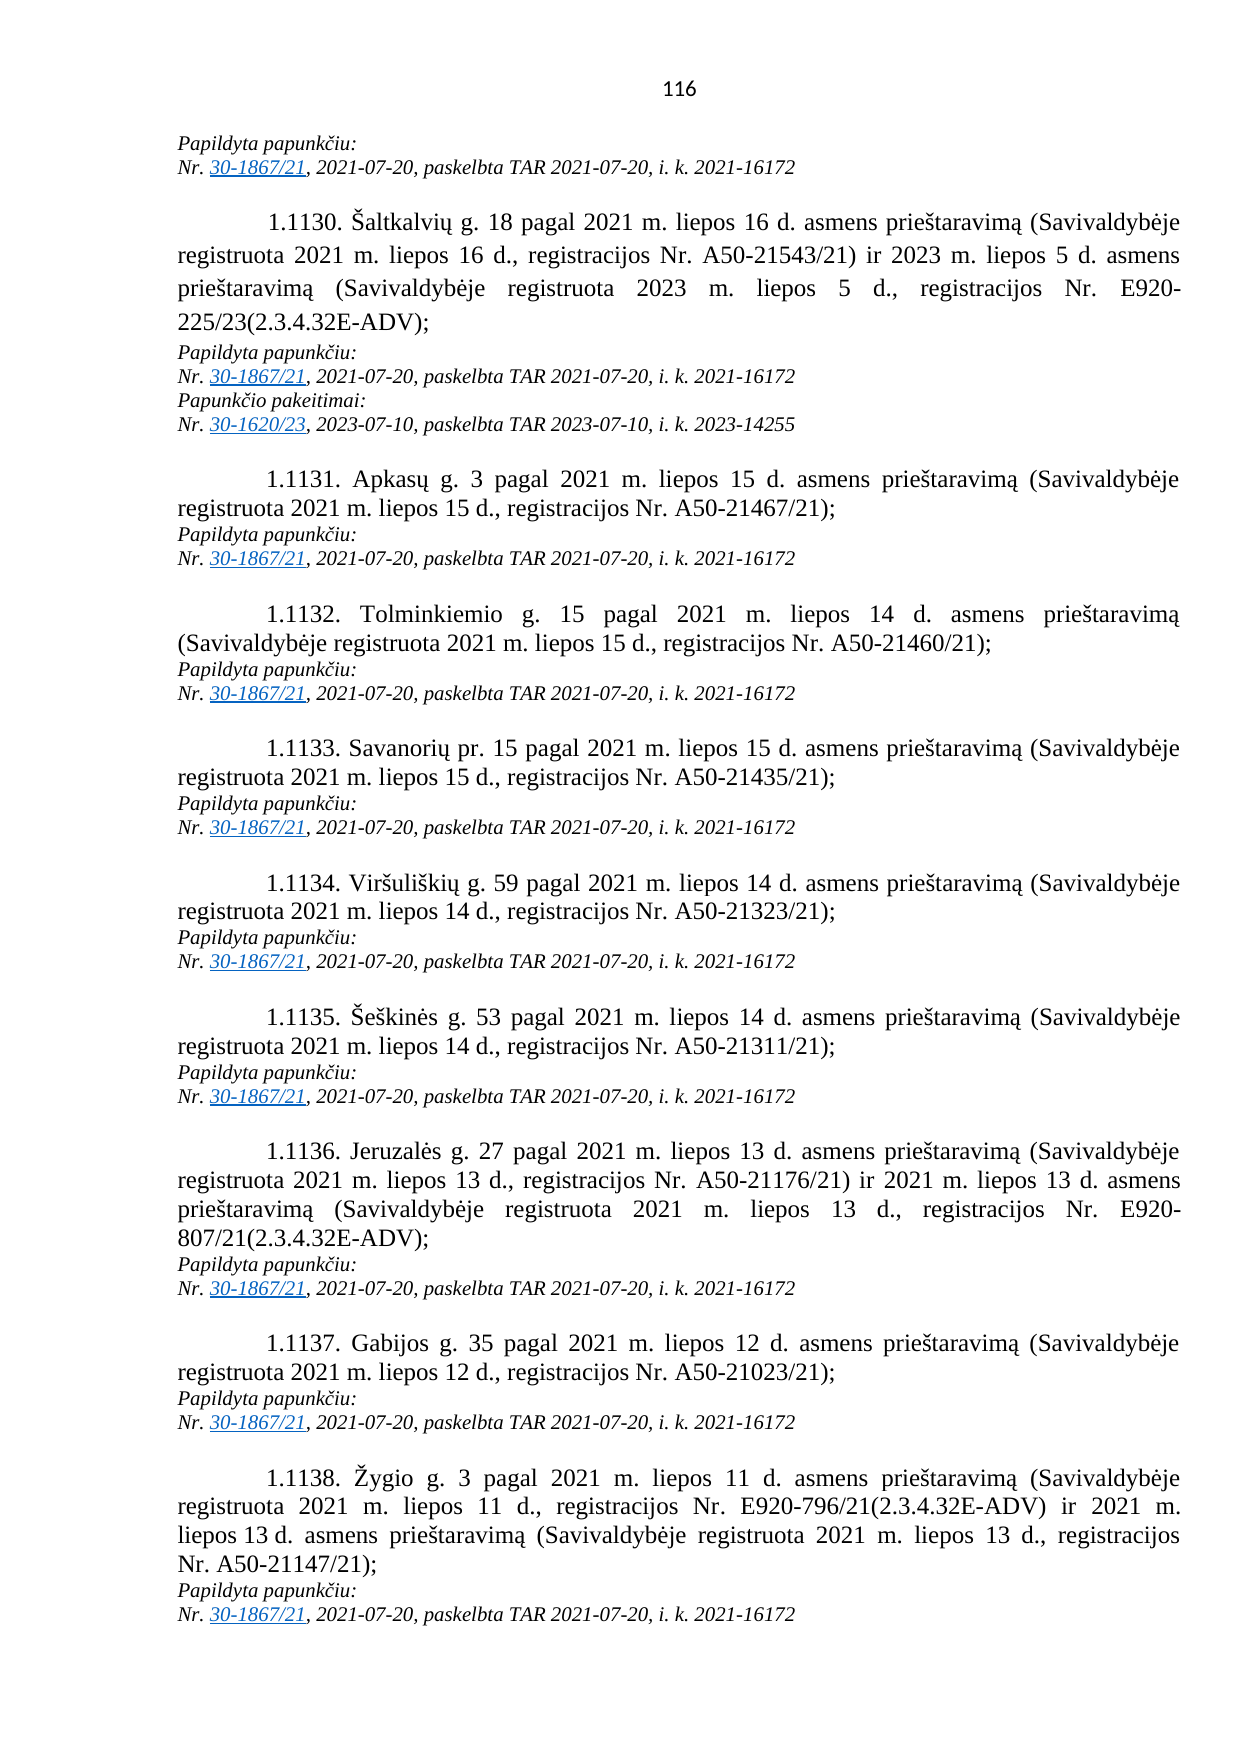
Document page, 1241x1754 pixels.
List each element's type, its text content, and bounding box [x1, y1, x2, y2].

text Papunkčio pakeitimai: [177, 388, 1181, 412]
text Papildyta papunkčiu: [177, 131, 1181, 155]
text Papildyta papunkčiu: [177, 656, 1181, 681]
text 1.1136. Jeruzalės g. 27 pagal 2021 m. liepos 13 d. asmens prieštaravimą (Savivaldybėje registruota 2021 m. liepos 13 d., registracijos Nr. A50-21176/21) ir 2021 m. liepos 13 d. asmens prieštaravimą (Savivaldybėje registruota 2021 m. liepos 13 d., registracijos Nr. E920-807/21(2.3.4.32E-ADV); [177, 1136, 1181, 1251]
text Papildyta papunkčiu: [177, 1578, 1181, 1602]
text Papildyta papunkčiu: [177, 1386, 1181, 1410]
text Papildyta papunkčiu: [177, 1059, 1181, 1084]
text 1.1130. Šaltkalvių g. 18 pagal 2021 m. liepos 16 d. asmens prieštaravimą (Savivaldybėje registruota 2021 m. liepos 16 d., registracijos Nr. A50-21543/21) ir 2023 m. liepos 5 d. asmens prieštaravimą (Savivaldybėje registruota 2023 m. liepos 5 d., registracijos Nr. E920-225/23(2.3.4.32E-ADV); [177, 207, 1181, 335]
text Nr. 30-1867/21, 2021-07-20, paskelbta TAR 2021-07-20, i. k. 2021-16172 [177, 1084, 1181, 1108]
text 1.1137. Gabijos g. 35 pagal 2021 m. liepos 12 d. asmens prieštaravimą (Savivaldybėje registruota 2021 m. liepos 12 d., registracijos Nr. A50-21023/21); [177, 1328, 1181, 1386]
text 1.1135. Šeškinės g. 53 pagal 2021 m. liepos 14 d. asmens prieštaravimą (Savivaldybėje registruota 2021 m. liepos 14 d., registracijos Nr. A50-21311/21); [177, 1002, 1181, 1059]
text Nr. 30-1867/21, 2021-07-20, paskelbta TAR 2021-07-20, i. k. 2021-16172 [177, 949, 1181, 973]
text Nr. 30-1867/21, 2021-07-20, paskelbta TAR 2021-07-20, i. k. 2021-16172 [177, 1276, 1181, 1299]
text Nr. 30-1867/21, 2021-07-20, paskelbta TAR 2021-07-20, i. k. 2021-16172 [177, 681, 1181, 704]
text 1.1134. Viršuliškių g. 59 pagal 2021 m. liepos 14 d. asmens prieštaravimą (Savivaldybėje registruota 2021 m. liepos 14 d., registracijos Nr. A50-21323/21); [177, 868, 1181, 925]
text 1.1133. Savanorių pr. 15 pagal 2021 m. liepos 15 d. asmens prieštaravimą (Savivaldybėje registruota 2021 m. liepos 15 d., registracijos Nr. A50-21435/21); [177, 733, 1181, 791]
text Nr. 30-1867/21, 2021-07-20, paskelbta TAR 2021-07-20, i. k. 2021-16172 [177, 546, 1181, 570]
text Papildyta papunkčiu: [177, 1251, 1181, 1276]
text Papildyta papunkčiu: [177, 339, 1181, 364]
text Nr. 30-1867/21, 2021-07-20, paskelbta TAR 2021-07-20, i. k. 2021-16172 [177, 155, 1181, 179]
text Papildyta papunkčiu: [177, 925, 1181, 949]
text Nr. 30-1867/21, 2021-07-20, paskelbta TAR 2021-07-20, i. k. 2021-16172 [177, 364, 1181, 388]
text 1.1131. Apkasų g. 3 pagal 2021 m. liepos 15 d. asmens prieštaravimą (Savivaldybėje registruota 2021 m. liepos 15 d., registracijos Nr. A50-21467/21); [177, 464, 1181, 522]
text 1.1132. Tolminkiemio g. 15 pagal 2021 m. liepos 14 d. asmens prieštaravimą (Savivaldybėje registruota 2021 m. liepos 15 d., registracijos Nr. A50-21460/21); [177, 599, 1181, 656]
text Nr. 30-1620/23, 2023-07-10, paskelbta TAR 2023-07-10, i. k. 2023-14255 [177, 412, 1181, 436]
text Nr. 30-1867/21, 2021-07-20, paskelbta TAR 2021-07-20, i. k. 2021-16172 [177, 1602, 1181, 1626]
text Nr. 30-1867/21, 2021-07-20, paskelbta TAR 2021-07-20, i. k. 2021-16172 [177, 815, 1181, 839]
text Nr. 30-1867/21, 2021-07-20, paskelbta TAR 2021-07-20, i. k. 2021-16172 [177, 1410, 1181, 1434]
text Papildyta papunkčiu: [177, 791, 1181, 815]
text Papildyta papunkčiu: [177, 522, 1181, 546]
text 1.1138. Žygio g. 3 pagal 2021 m. liepos 11 d. asmens prieštaravimą (Savivaldybėje registruota 2021 m. liepos 11 d., registracijos Nr. E920-796/21(2.3.4.32E-ADV) ir 2021 m. liepos 13 d. asmens prieštaravimą (Savivaldybėje registruota 2021 m. liepos 13 d., registracijos Nr. A50-21147/21); [177, 1463, 1181, 1578]
